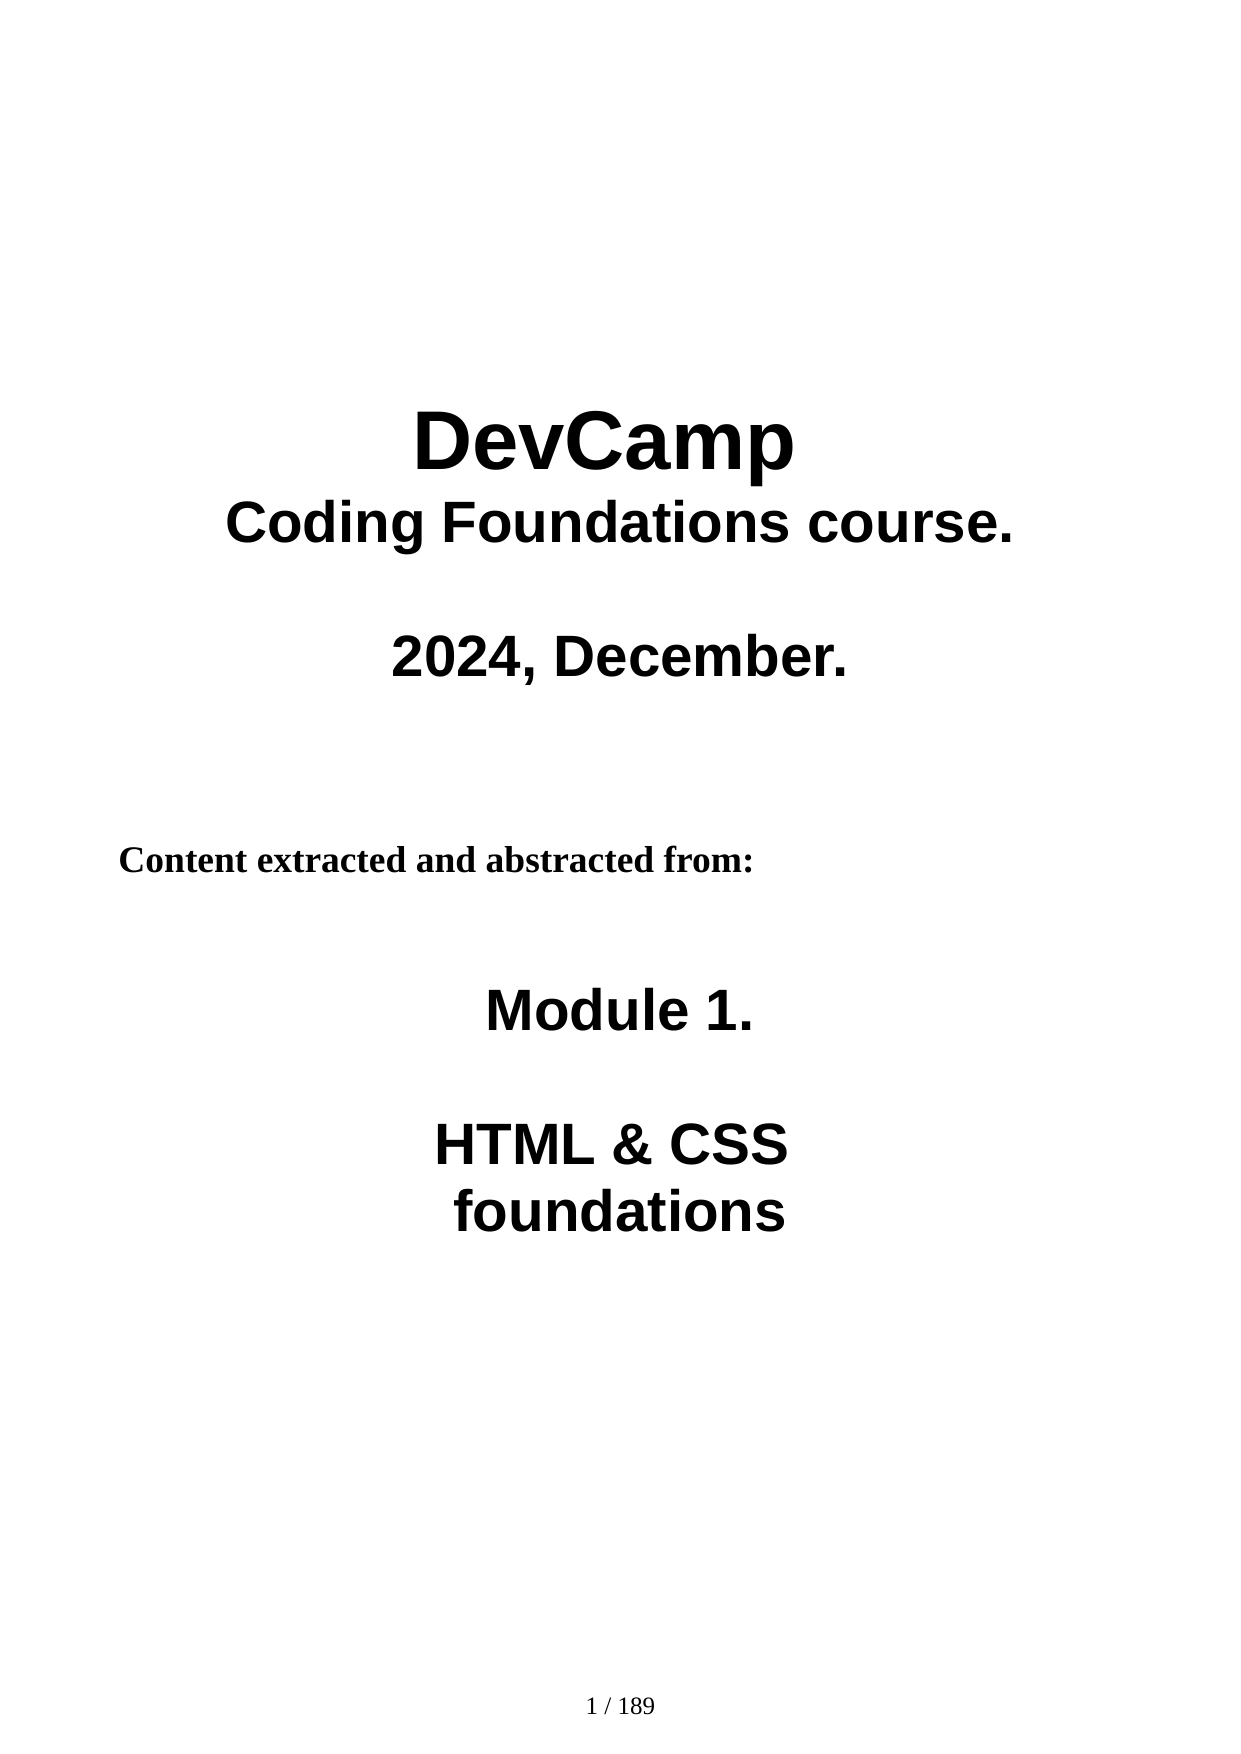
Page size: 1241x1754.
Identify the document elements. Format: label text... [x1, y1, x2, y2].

title Module 1. HTML & CSS foundations [118, 976, 1122, 1244]
title DevCamp Coding Foundations course. 2024, December. [118, 392, 1122, 689]
subtitle Content extracted and abstracted from: [118, 837, 1122, 881]
